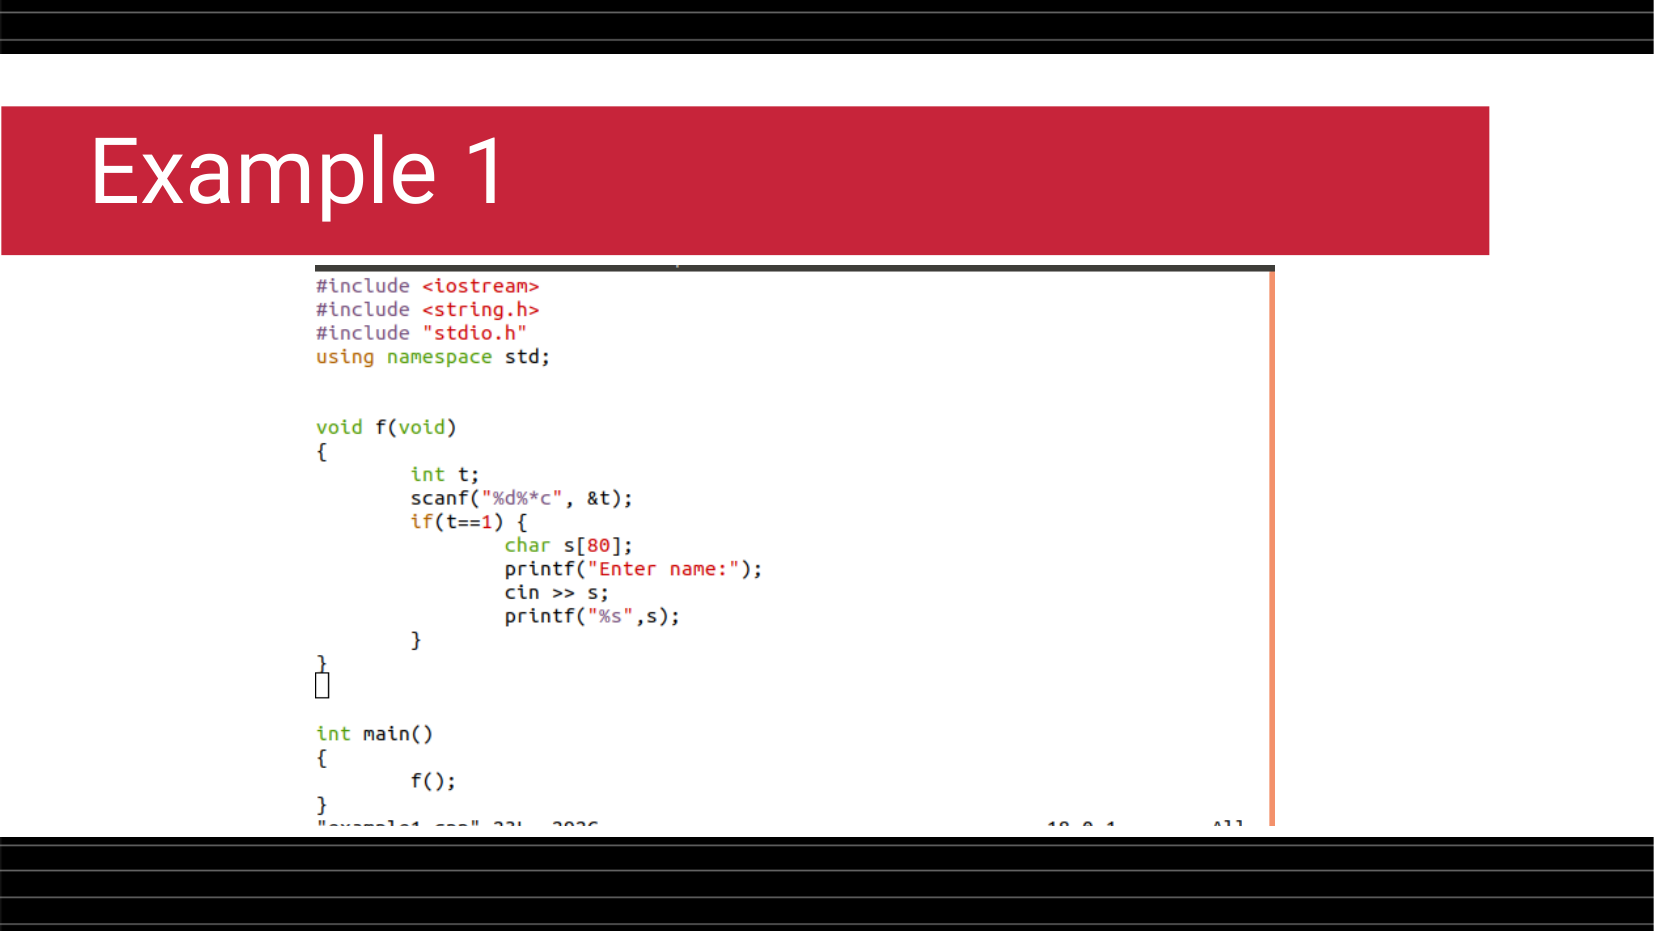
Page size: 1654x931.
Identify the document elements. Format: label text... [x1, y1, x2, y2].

picture [0, 837, 1654, 931]
picture [315, 265, 1276, 826]
title Example 1 [1, 106, 1490, 256]
picture [0, 0, 1654, 54]
